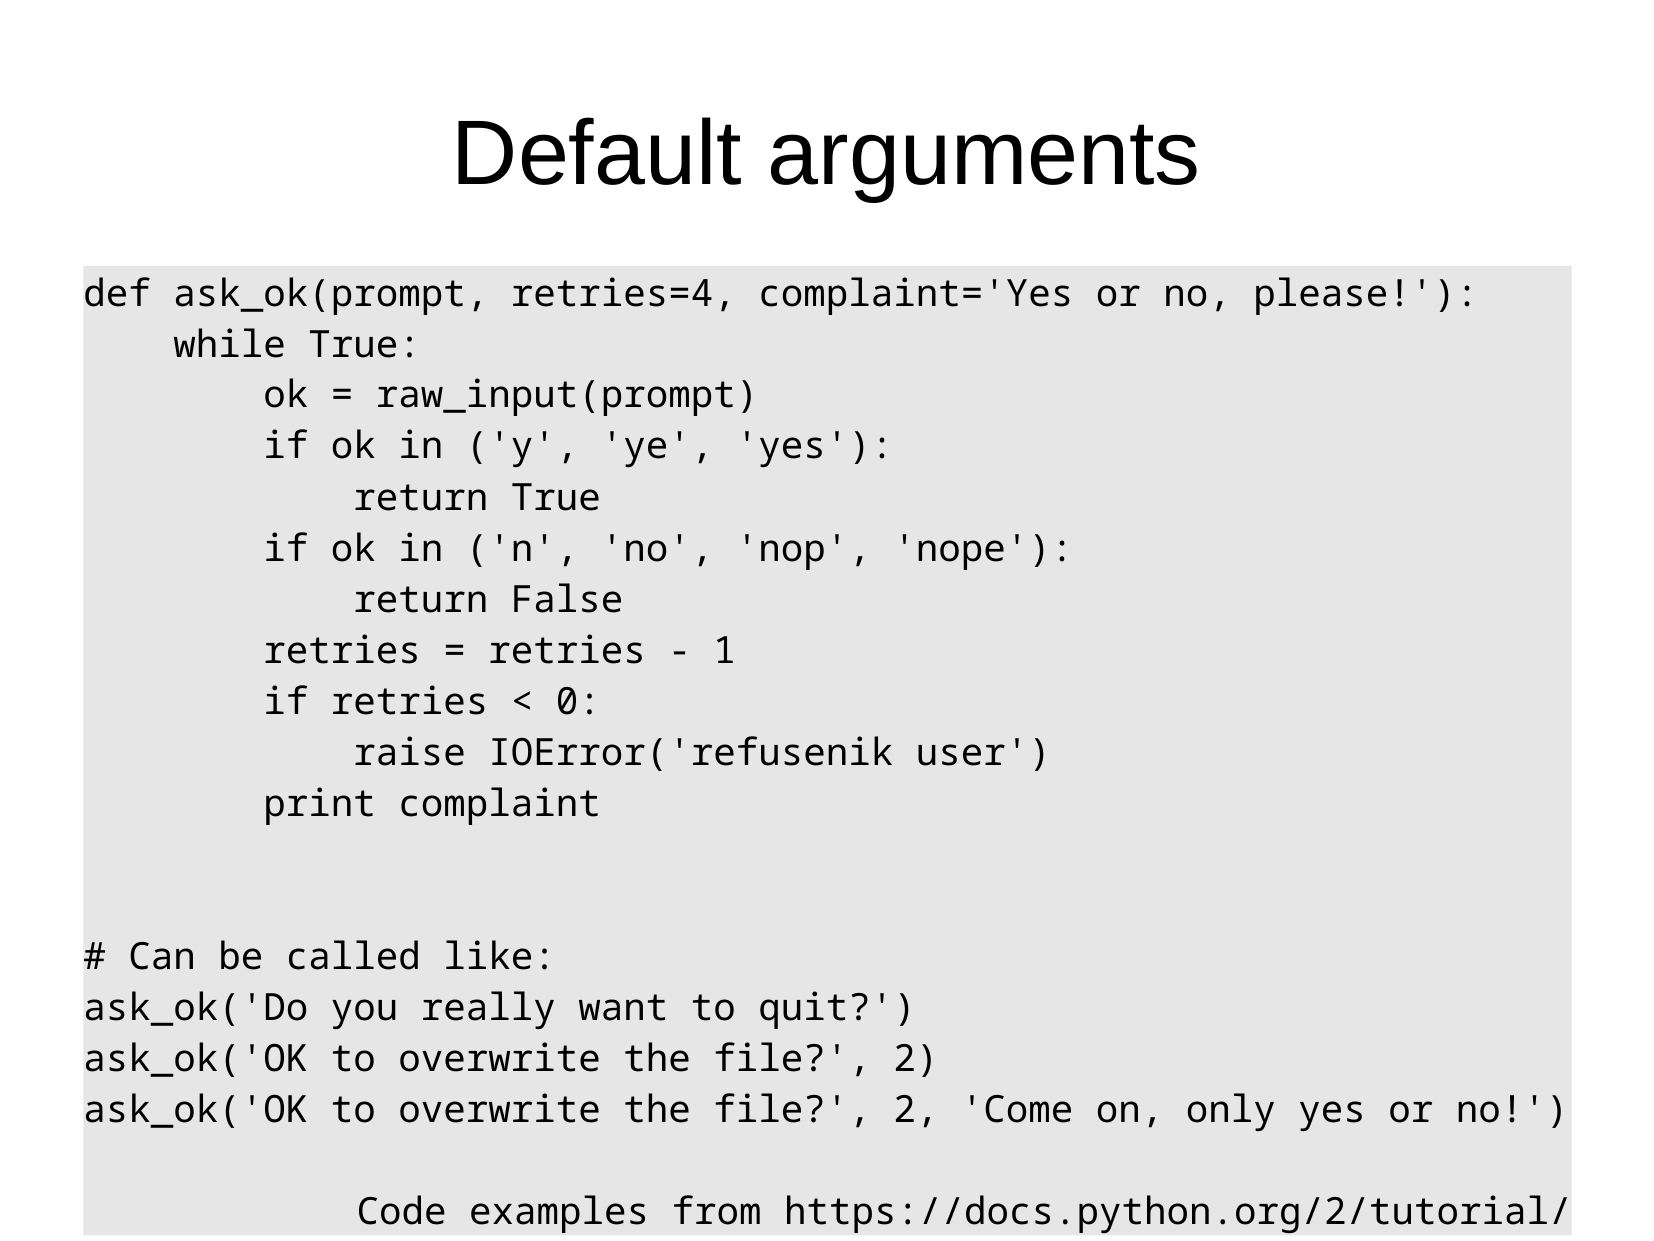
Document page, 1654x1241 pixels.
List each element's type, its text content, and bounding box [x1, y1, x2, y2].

text_box def ask_ok(prompt, retries=4, complaint='Yes or no, please!'): while True: ok = raw_input(prompt) if ok in ('y', 'ye', 'yes'): return True if ok in ('n', 'no', 'nop', 'nope'): return False retries = retries - 1 if retries < 0: raise IOError('refusenik user') print complaint # Can be called like: ask_ok('Do you really want to quit?') ask_ok('OK to overwrite the file?', 2) ask_ok('OK to overwrite the file?', 2, 'Come on, only yes or no!') Code examples from https://docs.python.org/2/tutorial/ [83, 309, 1572, 1192]
title Default arguments [82, 49, 1571, 257]
